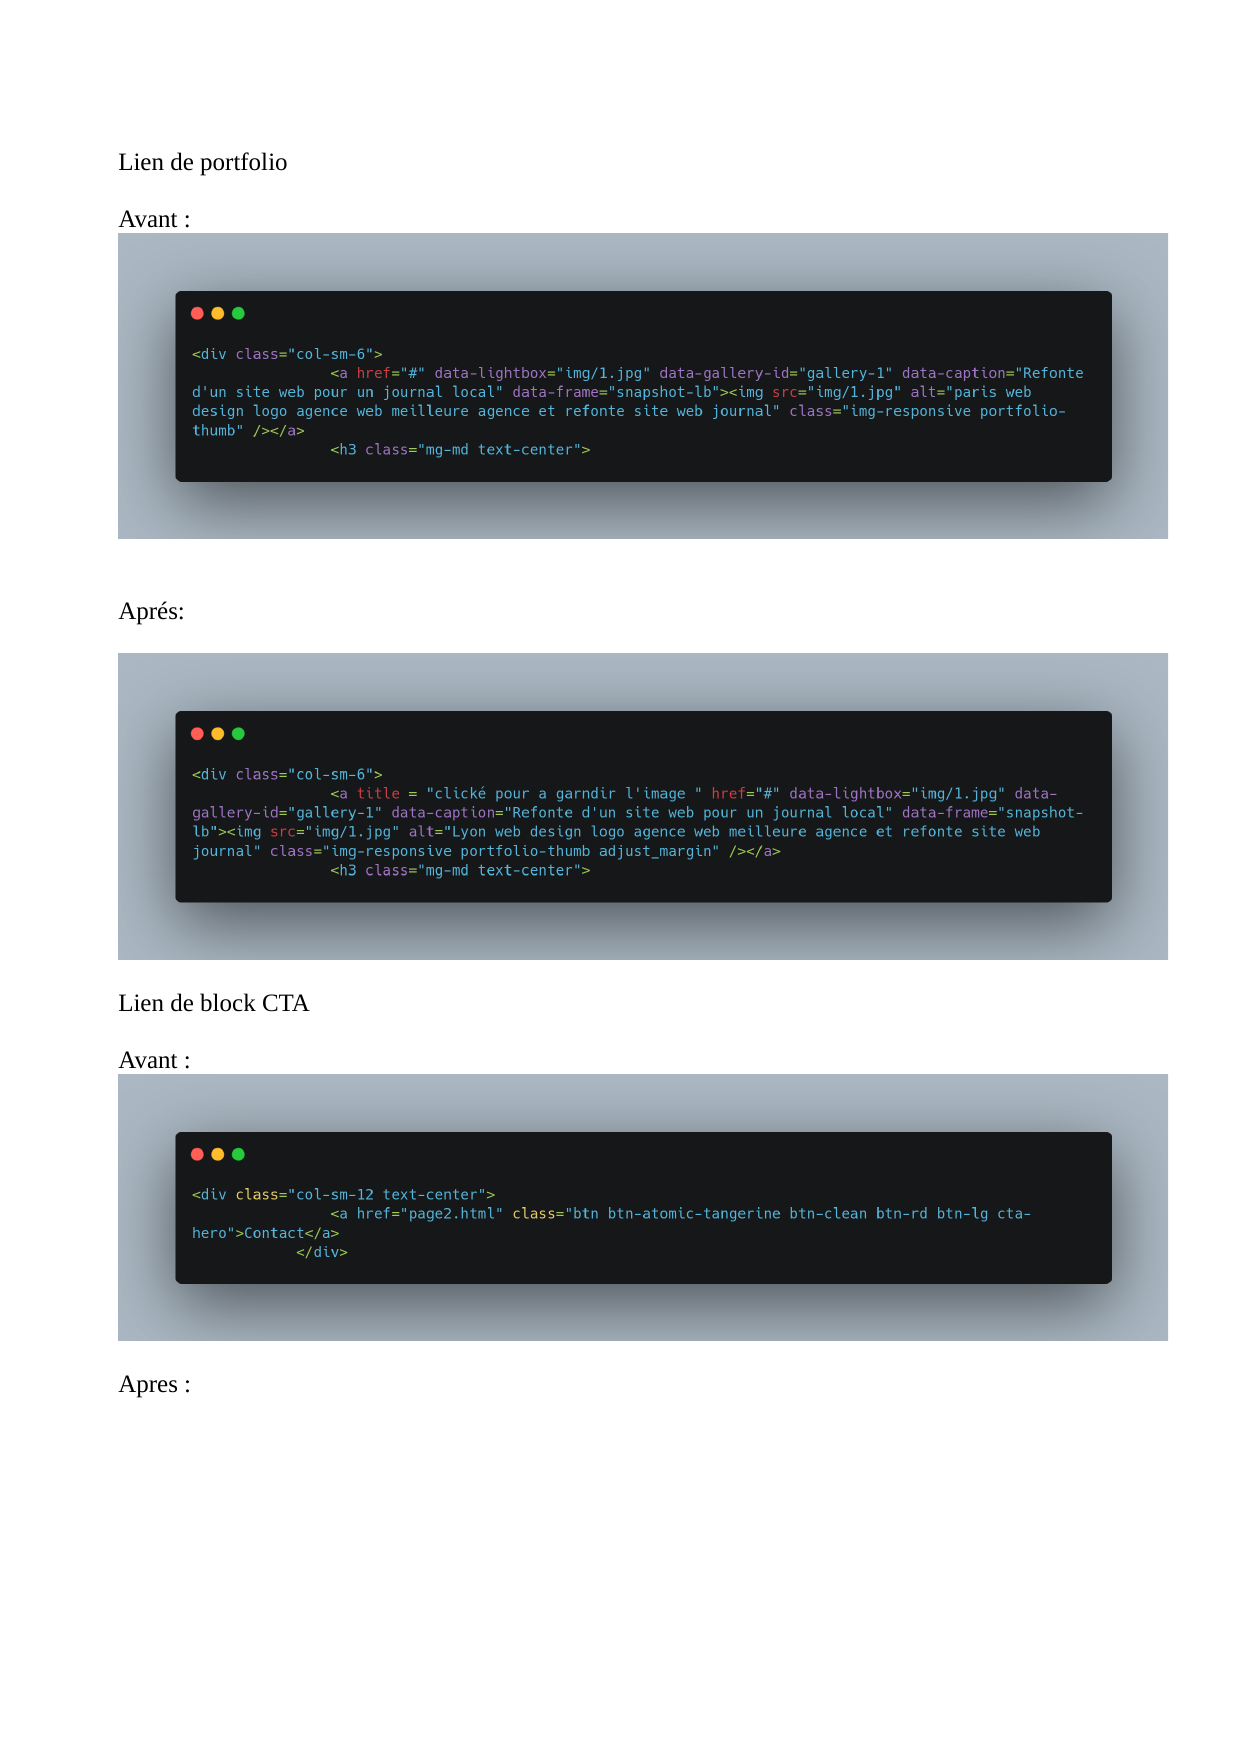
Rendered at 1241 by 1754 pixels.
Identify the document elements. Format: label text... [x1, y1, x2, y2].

text Aprés: [118, 596, 1168, 625]
text Lien de portfolio [118, 147, 1168, 176]
text Avant : [118, 1045, 1168, 1074]
text Lien de block CTA [118, 988, 1168, 1017]
picture [118, 233, 1169, 539]
picture [118, 1074, 1169, 1341]
text Avant : [118, 204, 1168, 233]
picture [118, 653, 1169, 960]
text Apres : [118, 1369, 1168, 1398]
